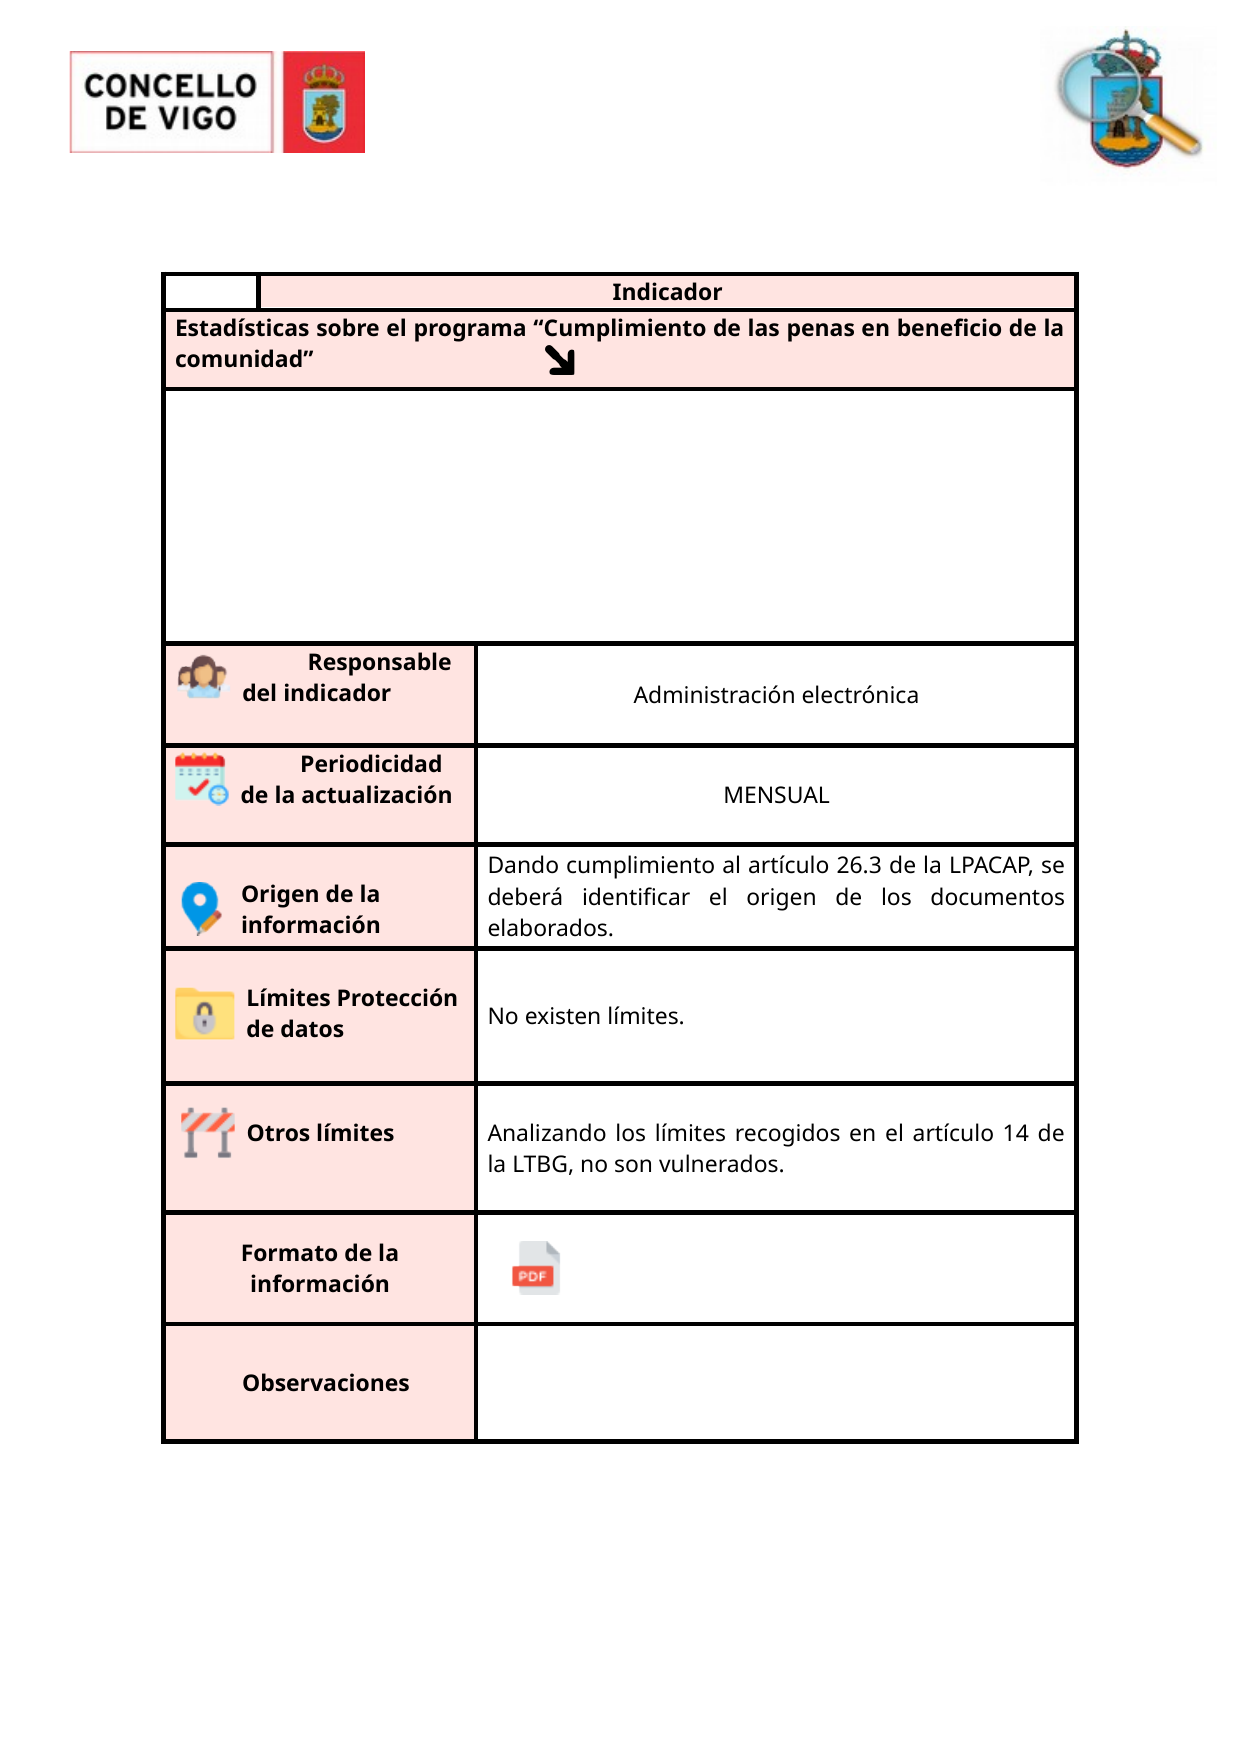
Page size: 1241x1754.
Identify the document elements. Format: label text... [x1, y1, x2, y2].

table_cell Límites Protección de datos [166, 951, 474, 1081]
table_header [166, 276, 256, 307]
table_cell Origen de la información [166, 847, 474, 946]
table_cell Periodicidad de la actualización [166, 748, 474, 842]
table_cell Formato de la información [166, 1215, 474, 1322]
picture [69, 51, 365, 153]
table_cell Administración electrónica [478, 646, 1074, 743]
table_cell Dando cumplimiento al artículo 26.3 de la LPACAP, se deberá identificar el origen de los documentos elaborados. [478, 847, 1074, 946]
table_cell [478, 1326, 1074, 1439]
table_header Indicador [261, 276, 1074, 307]
table_cell [166, 391, 1074, 641]
picture [545, 345, 575, 375]
table_cell Otros límites [166, 1086, 474, 1210]
table_cell [478, 1215, 1074, 1322]
picture [175, 984, 235, 1044]
picture [510, 1241, 563, 1295]
picture [175, 752, 229, 806]
picture [177, 650, 231, 704]
picture [181, 1106, 235, 1160]
picture [175, 882, 229, 936]
table_cell Responsable del indicador [166, 646, 474, 743]
picture [193, 894, 207, 906]
table_cell Estadísticas sobre el programa “Cumplimiento de las penas en beneficio de la comunidad” [166, 312, 1074, 387]
table_cell Analizando los límites recogidos en el artículo 14 de la LTBG, no son vulnerados. [478, 1086, 1074, 1210]
table_cell No existen límites. [478, 951, 1074, 1081]
picture [1040, 26, 1218, 186]
table_cell Observaciones [166, 1326, 474, 1439]
table_cell MENSUAL [478, 748, 1074, 842]
